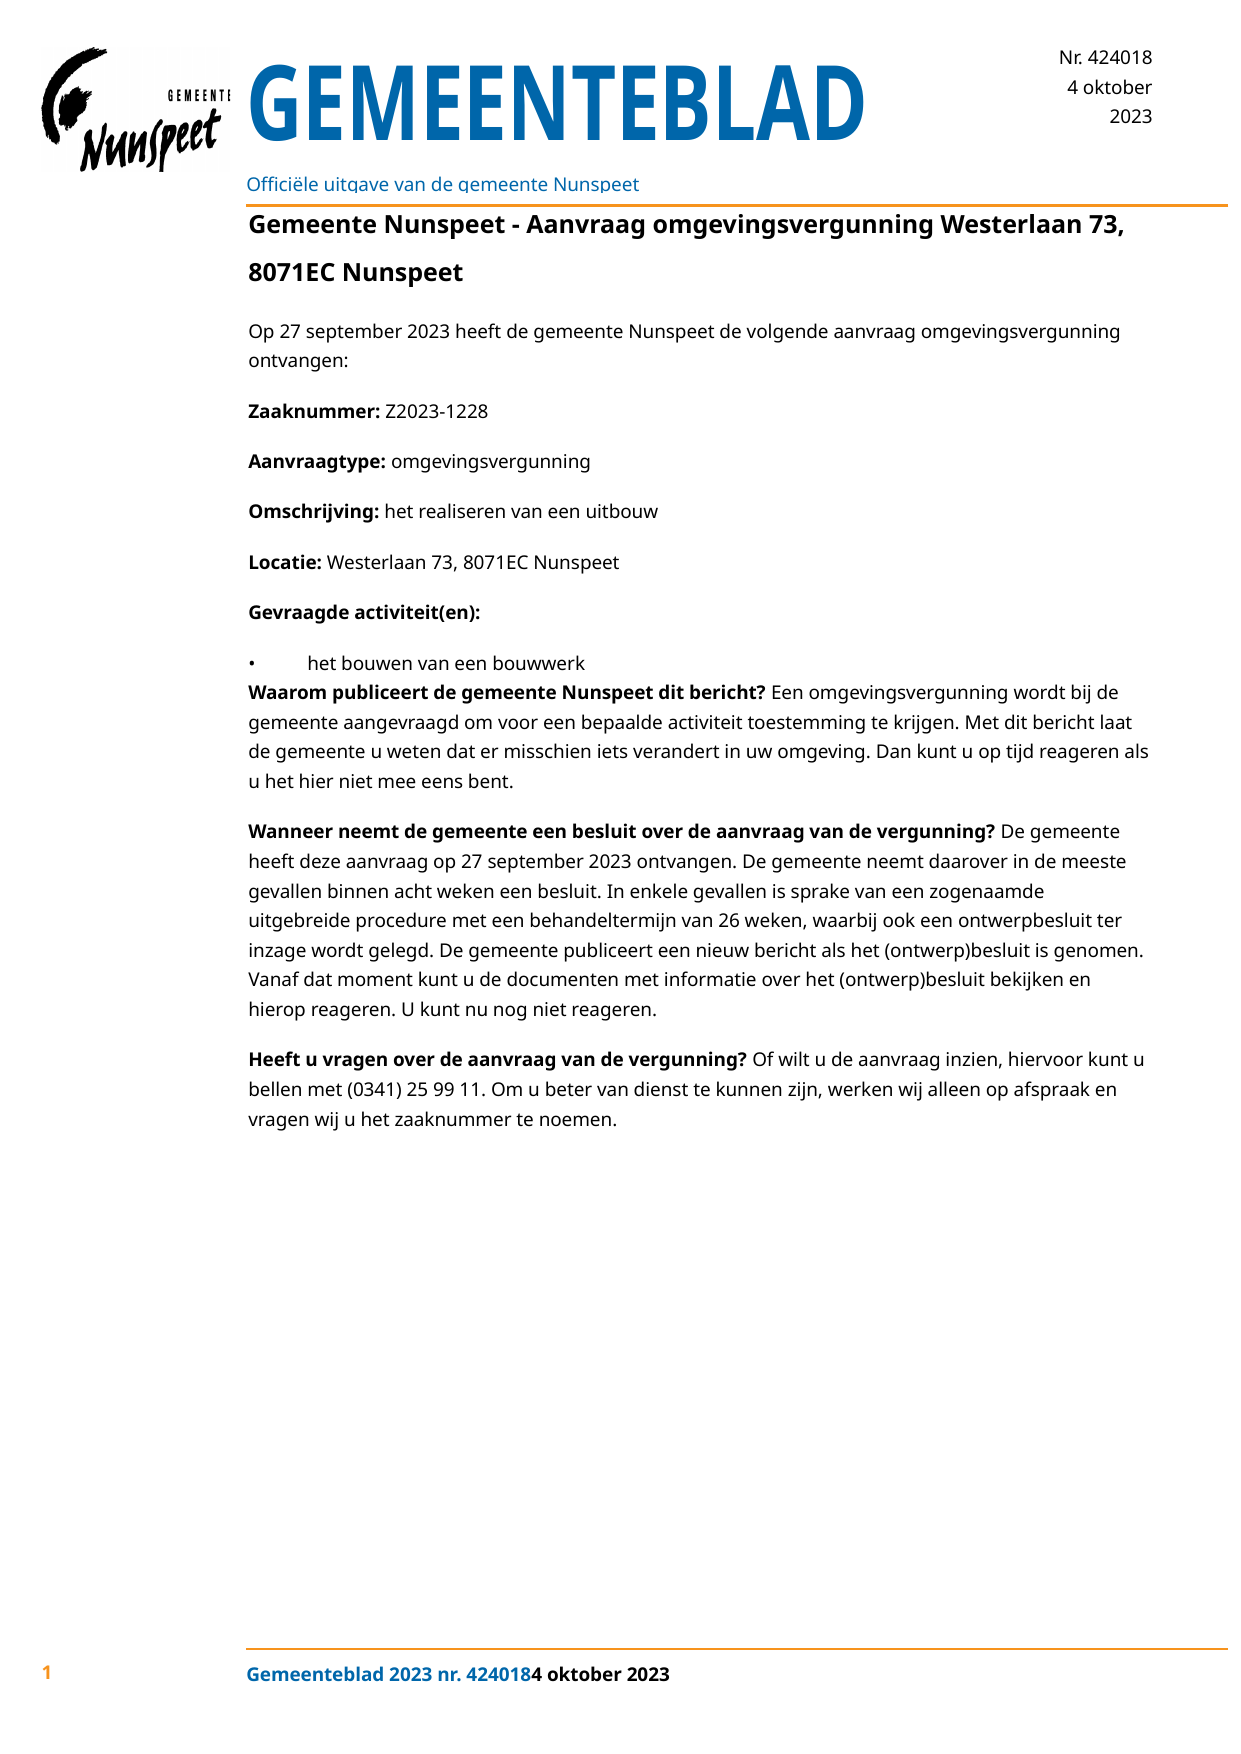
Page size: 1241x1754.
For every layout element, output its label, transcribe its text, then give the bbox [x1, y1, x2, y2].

text Gemeente Nunspeet - Aanvraag omgevingsvergunning Westerlaan 73, 8071EC Nunspeet [248, 207, 1152, 288]
text Zaaknummer: Z2023-1228 [248, 398, 1152, 424]
text Op 27 september 2023 heeft de gemeente Nunspeet de volgende aanvraag omgevingsvergunning ontvangen: [248, 318, 1152, 373]
text Gevraagde activiteit(en): [248, 599, 1152, 625]
text Locatie: Westerlaan 73, 8071EC Nunspeet [248, 549, 1152, 575]
list het bouwen van een bouwwerk [248, 650, 1152, 676]
text Waarom publiceert de gemeente Nunspeet dit bericht? Een omgevingsvergunning wordt bij de gemeente aangevraagd om voor een bepaalde activiteit toestemming te krijgen. Met dit bericht laat de gemeente u weten dat er misschien iets verandert in uw omgeving. Dan kunt u op tijd reageren als u het hier niet mee eens bent. [248, 679, 1152, 794]
text Heeft u vragen over de aanvraag van de vergunning? Of wilt u de aanvraag inzien, hiervoor kunt u bellen met (0341) 25 99 11. Om u beter van dienst te kunnen zijn, werken wij alleen op afspraak en vragen wij u het zaaknummer te noemen. [248, 1047, 1152, 1132]
text Omschrijving: het realiseren van een uitbouw [248, 499, 1152, 524]
text Aanvraagtype: omgevingsvergunning [248, 448, 1152, 474]
picture [41, 47, 231, 172]
text Wanneer neemt de gemeente een besluit over de aanvraag van de vergunning? De gemeente heeft deze aanvraag op 27 september 2023 ontvangen. De gemeente neemt daarover in de meeste gevallen binnen acht weken een besluit. In enkele gevallen is sprake van een zogenaamde uitgebreide procedure met een behandeltermijn van 26 weken, waarbij ook een ontwerpbesluit ter inzage wordt gelegd. De gemeente publiceert een nieuw bericht als het (ontwerp)besluit is genomen. Vanaf dat moment kunt u de documenten met informatie over het (ontwerp)besluit bekijken en hierop reageren. U kunt nu nog niet reageren. [248, 819, 1152, 1022]
